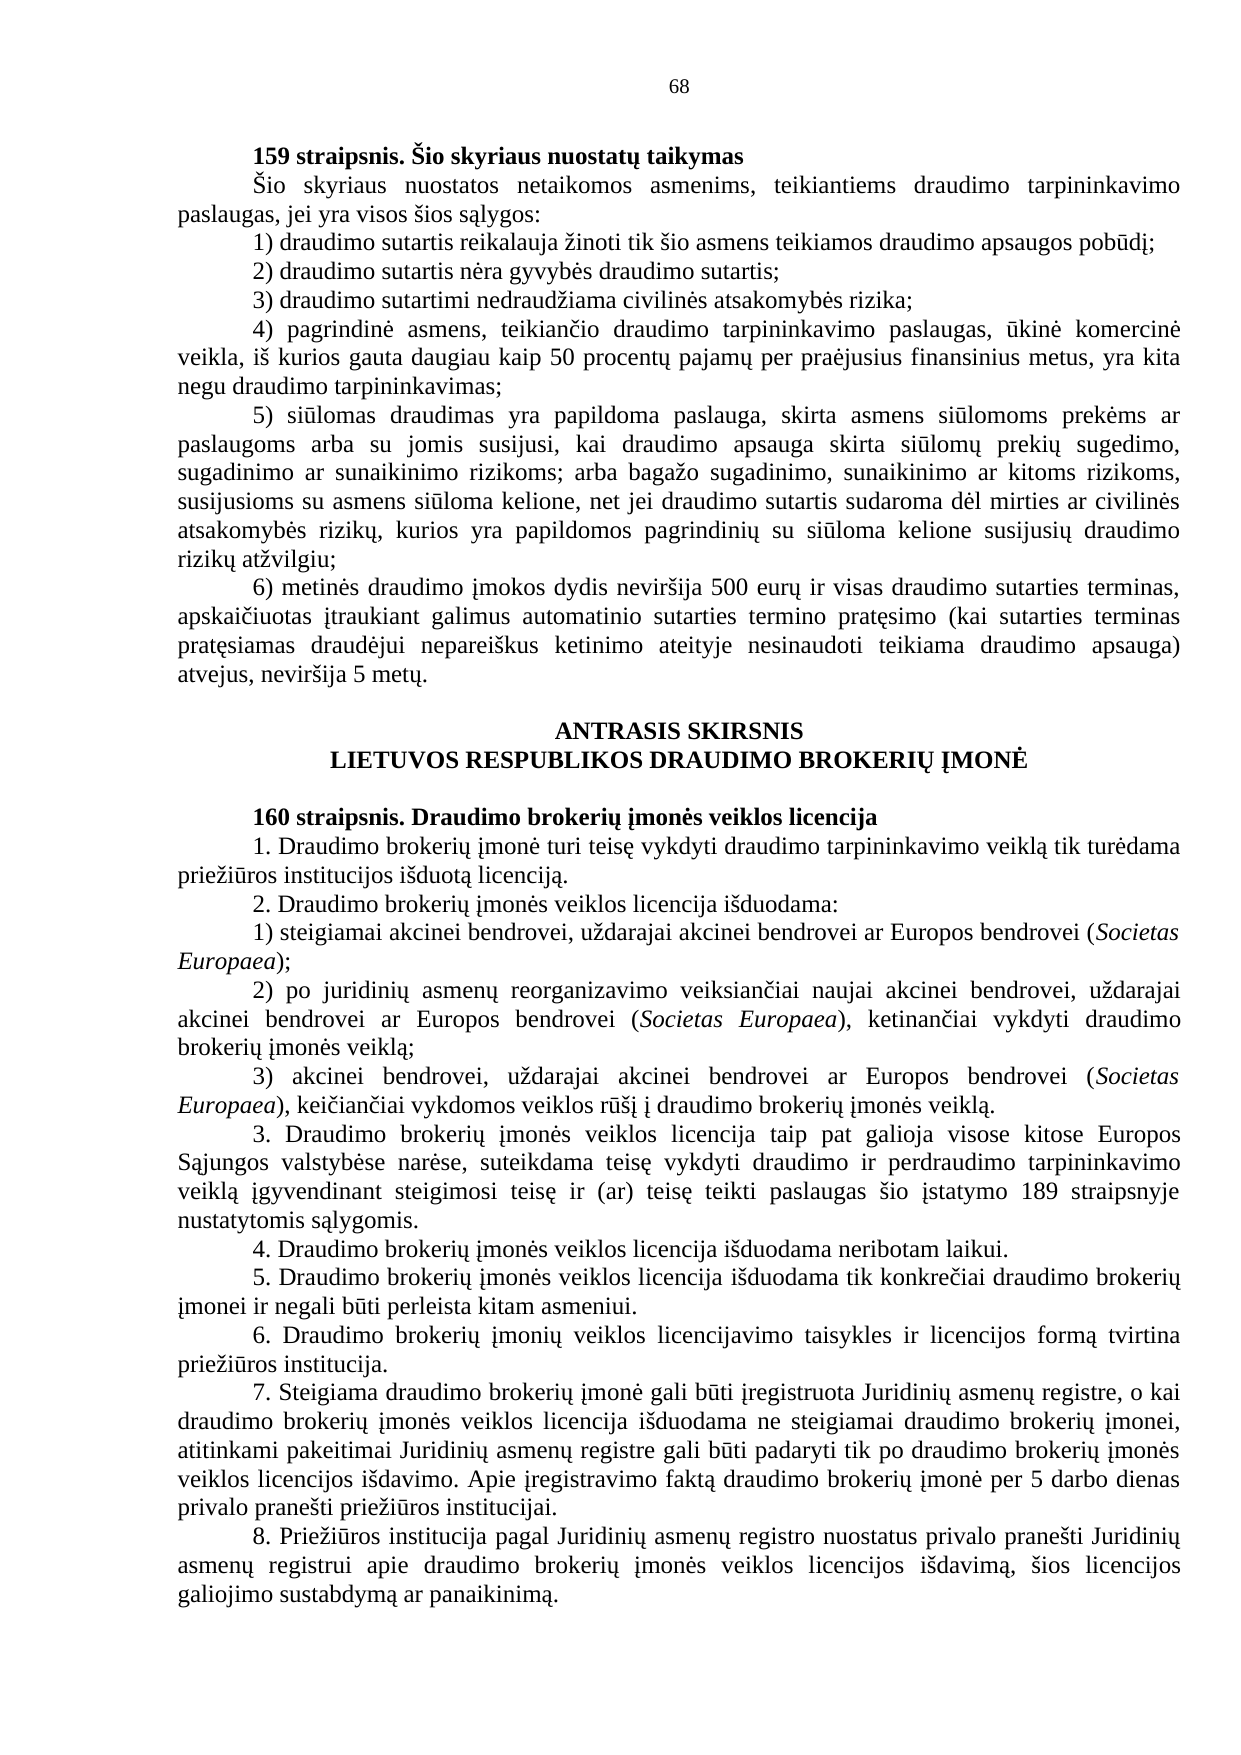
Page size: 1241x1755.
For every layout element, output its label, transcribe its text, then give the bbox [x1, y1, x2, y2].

text 2) po juridinių asmenų reorganizavimo veiksiančiai naujai akcinei bendrovei, uždarajai akcinei bendrovei ar Europos bendrovei (Societas Europaea), ketinančiai vykdyti draudimo brokerių įmonės veiklą; [177, 975, 1181, 1061]
text 159 straipsnis. Šio skyriaus nuostatų taikymas [177, 141, 1181, 170]
text LIETUVOS RESPUBLIKOS DRAUDIMO BROKERIŲ ĮMONĖ [177, 745, 1181, 774]
text 3) akcinei bendrovei, uždarajai akcinei bendrovei ar Europos bendrovei (Societas Europaea), keičiančiai vykdomos veiklos rūšį į draudimo brokerių įmonės veiklą. [177, 1061, 1181, 1119]
text 6. Draudimo brokerių įmonių veiklos licencijavimo taisykles ir licencijos formą tvirtina priežiūros institucija. [177, 1320, 1181, 1377]
text 1) steigiamai akcinei bendrovei, uždarajai akcinei bendrovei ar Europos bendrovei (Societas Europaea); [177, 917, 1181, 975]
text Šio skyriaus nuostatos netaikomos asmenims, teikiantiems draudimo tarpininkavimo paslaugas, jei yra visos šios sąlygos: [177, 170, 1181, 227]
text 3. Draudimo brokerių įmonės veiklos licencija taip pat galioja visose kitose Europos Sąjungos valstybėse narėse, suteikdama teisę vykdyti draudimo ir perdraudimo tarpininkavimo veiklą įgyvendinant steigimosi teisę ir (ar) teisę teikti paslaugas šio įstatymo 189 straipsnyje nustatytomis sąlygomis. [177, 1119, 1181, 1234]
text 4) pagrindinė asmens, teikiančio draudimo tarpininkavimo paslaugas, ūkinė komercinė veikla, iš kurios gauta daugiau kaip 50 procentų pajamų per praėjusius finansinius metus, yra kita negu draudimo tarpininkavimas; [177, 314, 1181, 400]
text 2. Draudimo brokerių įmonės veiklos licencija išduodama: [177, 889, 1181, 917]
text 6) metinės draudimo įmokos dydis neviršija 500 eurų ir visas draudimo sutarties terminas, apskaičiuotas įtraukiant galimus automatinio sutarties termino pratęsimo (kai sutarties terminas pratęsiamas draudėjui nepareiškus ketinimo ateityje nesinaudoti teikiama draudimo apsauga) atvejus, neviršija 5 metų. [177, 572, 1181, 687]
text 5) siūlomas draudimas yra papildoma paslauga, skirta asmens siūlomoms prekėms ar paslaugoms arba su jomis susijusi, kai draudimo apsauga skirta siūlomų prekių sugedimo, sugadinimo ar sunaikinimo rizikoms; arba bagažo sugadinimo, sunaikinimo ar kitoms rizikoms, susijusioms su asmens siūloma kelione, net jei draudimo sutartis sudaroma dėl mirties ar civilinės atsakomybės rizikų, kurios yra papildomos pagrindinių su siūloma kelione susijusių draudimo rizikų atžvilgiu; [177, 400, 1181, 572]
text 160 straipsnis. Draudimo brokerių įmonės veiklos licencija [177, 802, 1181, 831]
text 7. Steigiama draudimo brokerių įmonė gali būti įregistruota Juridinių asmenų registre, o kai draudimo brokerių įmonės veiklos licencija išduodama ne steigiamai draudimo brokerių įmonei, atitinkami pakeitimai Juridinių asmenų registre gali būti padaryti tik po draudimo brokerių įmonės veiklos licencijos išdavimo. Apie įregistravimo faktą draudimo brokerių įmonė per 5 darbo dienas privalo pranešti priežiūros institucijai. [177, 1377, 1181, 1521]
text 5. Draudimo brokerių įmonės veiklos licencija išduodama tik konkrečiai draudimo brokerių įmonei ir negali būti perleista kitam asmeniui. [177, 1262, 1181, 1320]
text 1) draudimo sutartis reikalauja žinoti tik šio asmens teikiamos draudimo apsaugos pobūdį; [177, 227, 1181, 256]
text 8. Priežiūros institucija pagal Juridinių asmenų registro nuostatus privalo pranešti Juridinių asmenų registrui apie draudimo brokerių įmonės veiklos licencijos išdavimą, šios licencijos galiojimo sustabdymą ar panaikinimą. [177, 1521, 1181, 1607]
text ANTRASIS SKIRSNIS [177, 716, 1181, 745]
text 1. Draudimo brokerių įmonė turi teisę vykdyti draudimo tarpininkavimo veiklą tik turėdama priežiūros institucijos išduotą licenciją. [177, 831, 1181, 889]
text 4. Draudimo brokerių įmonės veiklos licencija išduodama neribotam laikui. [177, 1234, 1181, 1262]
text 3) draudimo sutartimi nedraudžiama civilinės atsakomybės rizika; [177, 285, 1181, 314]
text 2) draudimo sutartis nėra gyvybės draudimo sutartis; [177, 256, 1181, 285]
